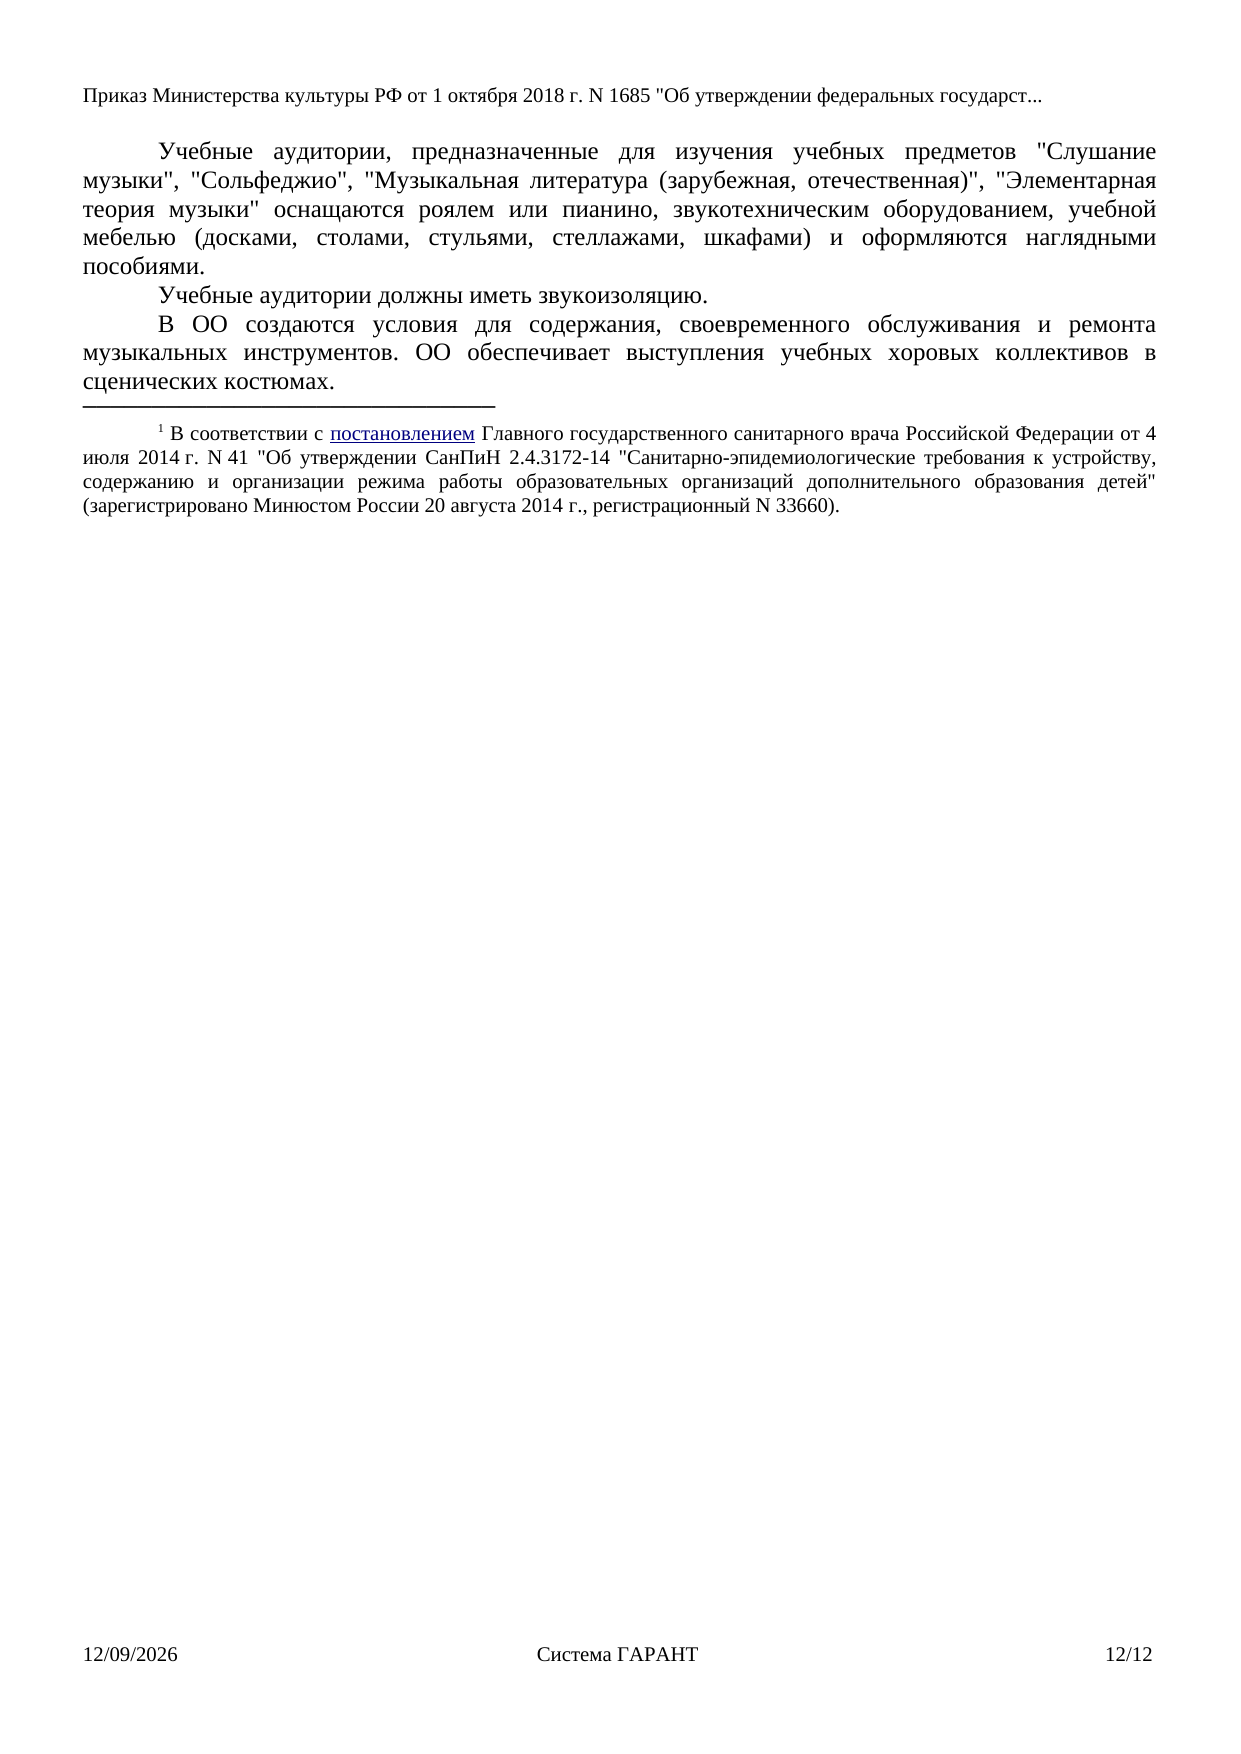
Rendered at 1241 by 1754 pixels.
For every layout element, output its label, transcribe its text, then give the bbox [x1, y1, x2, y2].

text В ОО создаются условия для содержания, своевременного обслуживания и ремонта музыкальных инструментов. ОО обеспечивает выступления учебных хоровых коллективов в сценических костюмах. [83, 309, 1157, 395]
text 1 В соответствии с постановлением Главного государственного санитарного врача Российской Федерации от 4 июля 2014 г. N 41 "Об утверждении СанПиН 2.4.3172-14 "Санитарно-эпидемиологические требования к устройству, содержанию и организации режима работы образовательных организаций дополнительного образования детей" (зарегистрировано Минюстом России 20 августа 2014 г., регистрационный N 33660). [83, 421, 1157, 517]
text Учебные аудитории должны иметь звукоизоляцию. [83, 280, 1157, 309]
text ────────────────────────────── [83, 395, 1157, 421]
text Учебные аудитории, предназначенные для изучения учебных предметов "Слушание музыки", "Сольфеджио", "Музыкальная литература (зарубежная, отечественная)", "Элементарная теория музыки" оснащаются роялем или пианино, звукотехническим оборудованием, учебной мебелью (досками, столами, стульями, стеллажами, шкафами) и оформляются наглядными пособиями. [83, 136, 1157, 280]
